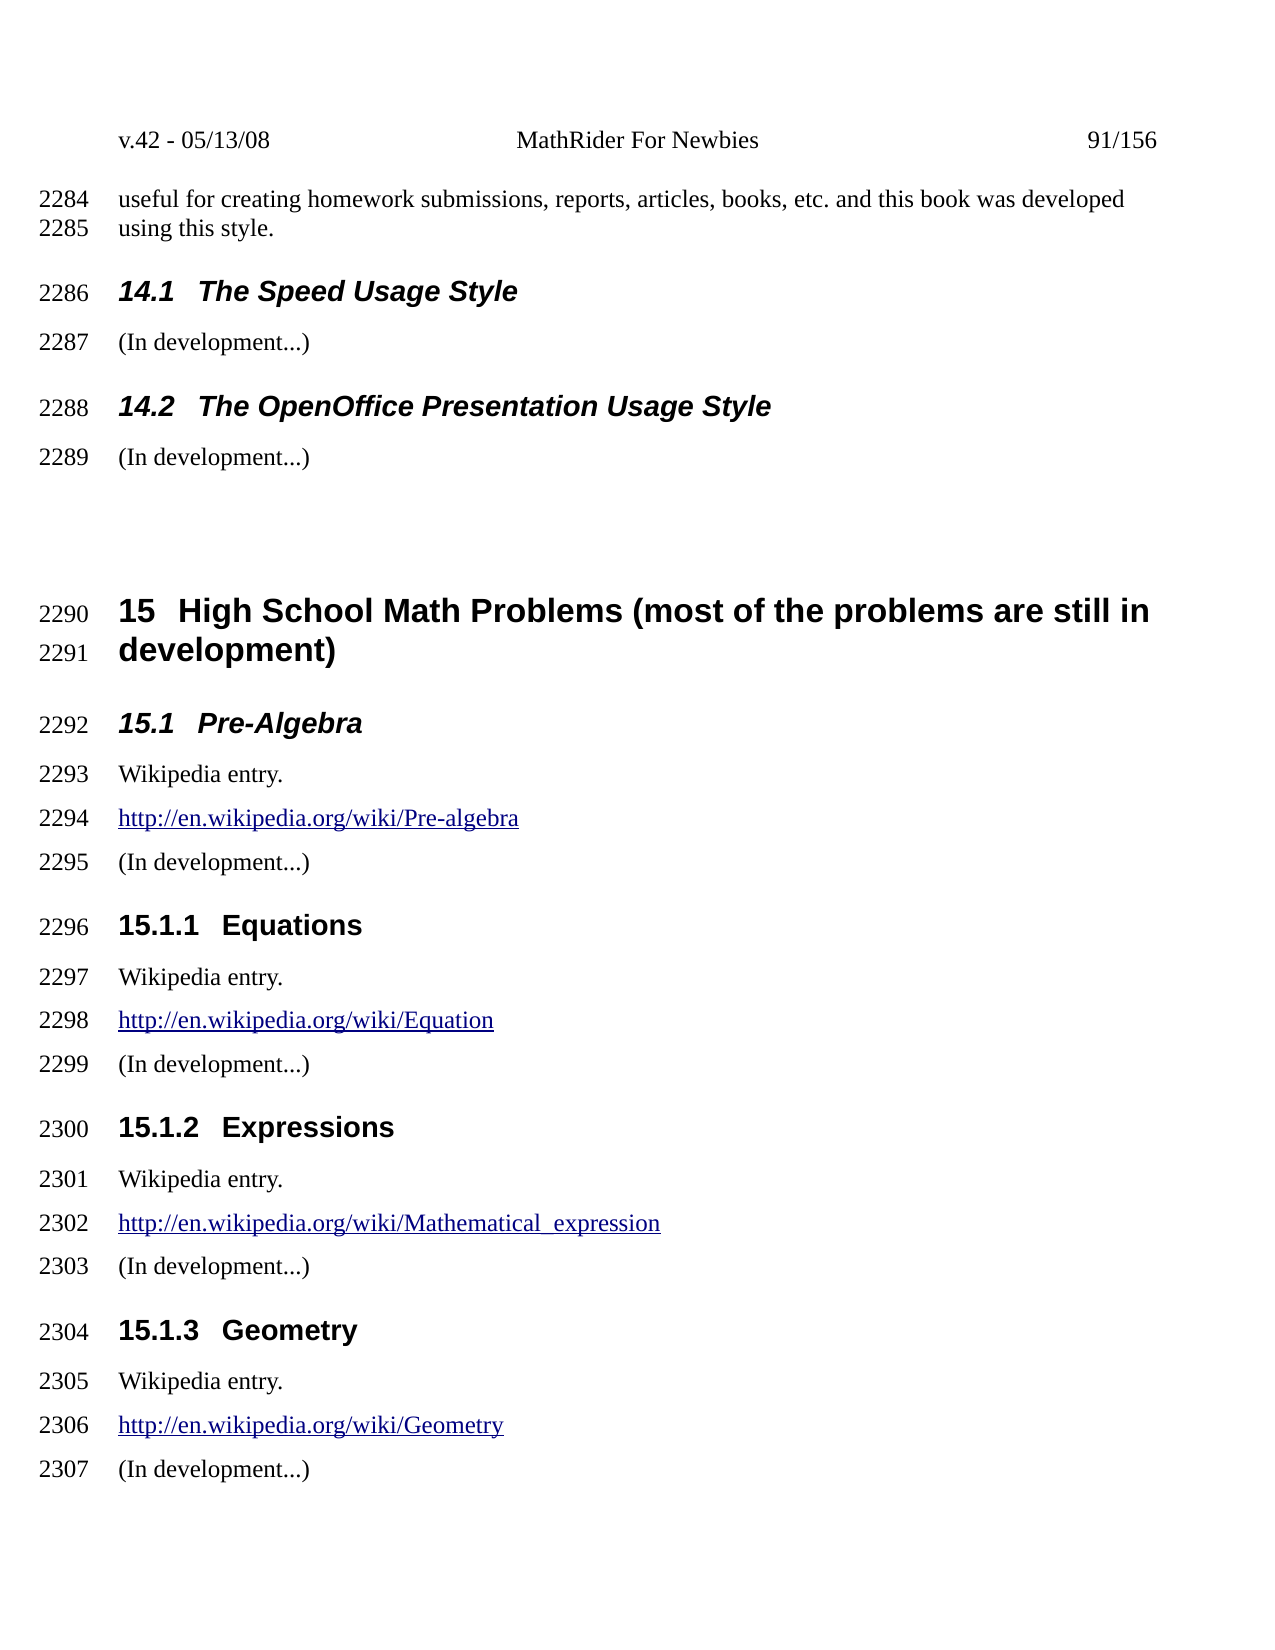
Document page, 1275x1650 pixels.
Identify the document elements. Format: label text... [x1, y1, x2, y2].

text (In development...) [118, 1454, 1157, 1482]
subtitle The OpenOffice Presentation Usage Style [118, 389, 1157, 422]
text Wikipedia entry. [118, 1164, 1157, 1193]
text http://en.wikipedia.org/wiki/Geometry [118, 1410, 1157, 1439]
text useful for creating homework submissions, reports, articles, books, etc. and this book was developed using this style. [118, 184, 1157, 241]
subtitle Geometry [118, 1313, 1157, 1346]
text http://en.wikipedia.org/wiki/Equation [118, 1005, 1157, 1034]
subtitle Equations [118, 908, 1157, 942]
text (In development...) [118, 327, 1157, 356]
text http://en.wikipedia.org/wiki/Pre-algebra [118, 803, 1157, 832]
text (In development...) [118, 1251, 1157, 1280]
text Wikipedia entry. [118, 962, 1157, 990]
subtitle High School Math Problems (most of the problems are still in development) [118, 591, 1157, 668]
text Wikipedia entry. [118, 759, 1157, 788]
subtitle Pre-Algebra [118, 706, 1157, 739]
text http://en.wikipedia.org/wiki/Mathematical_expression [118, 1208, 1157, 1236]
subtitle The Speed Usage Style [118, 274, 1157, 307]
subtitle Expressions [118, 1110, 1157, 1144]
text (In development...) [118, 1049, 1157, 1078]
text (In development...) [118, 442, 1157, 471]
text Wikipedia entry. [118, 1366, 1157, 1395]
text (In development...) [118, 847, 1157, 876]
